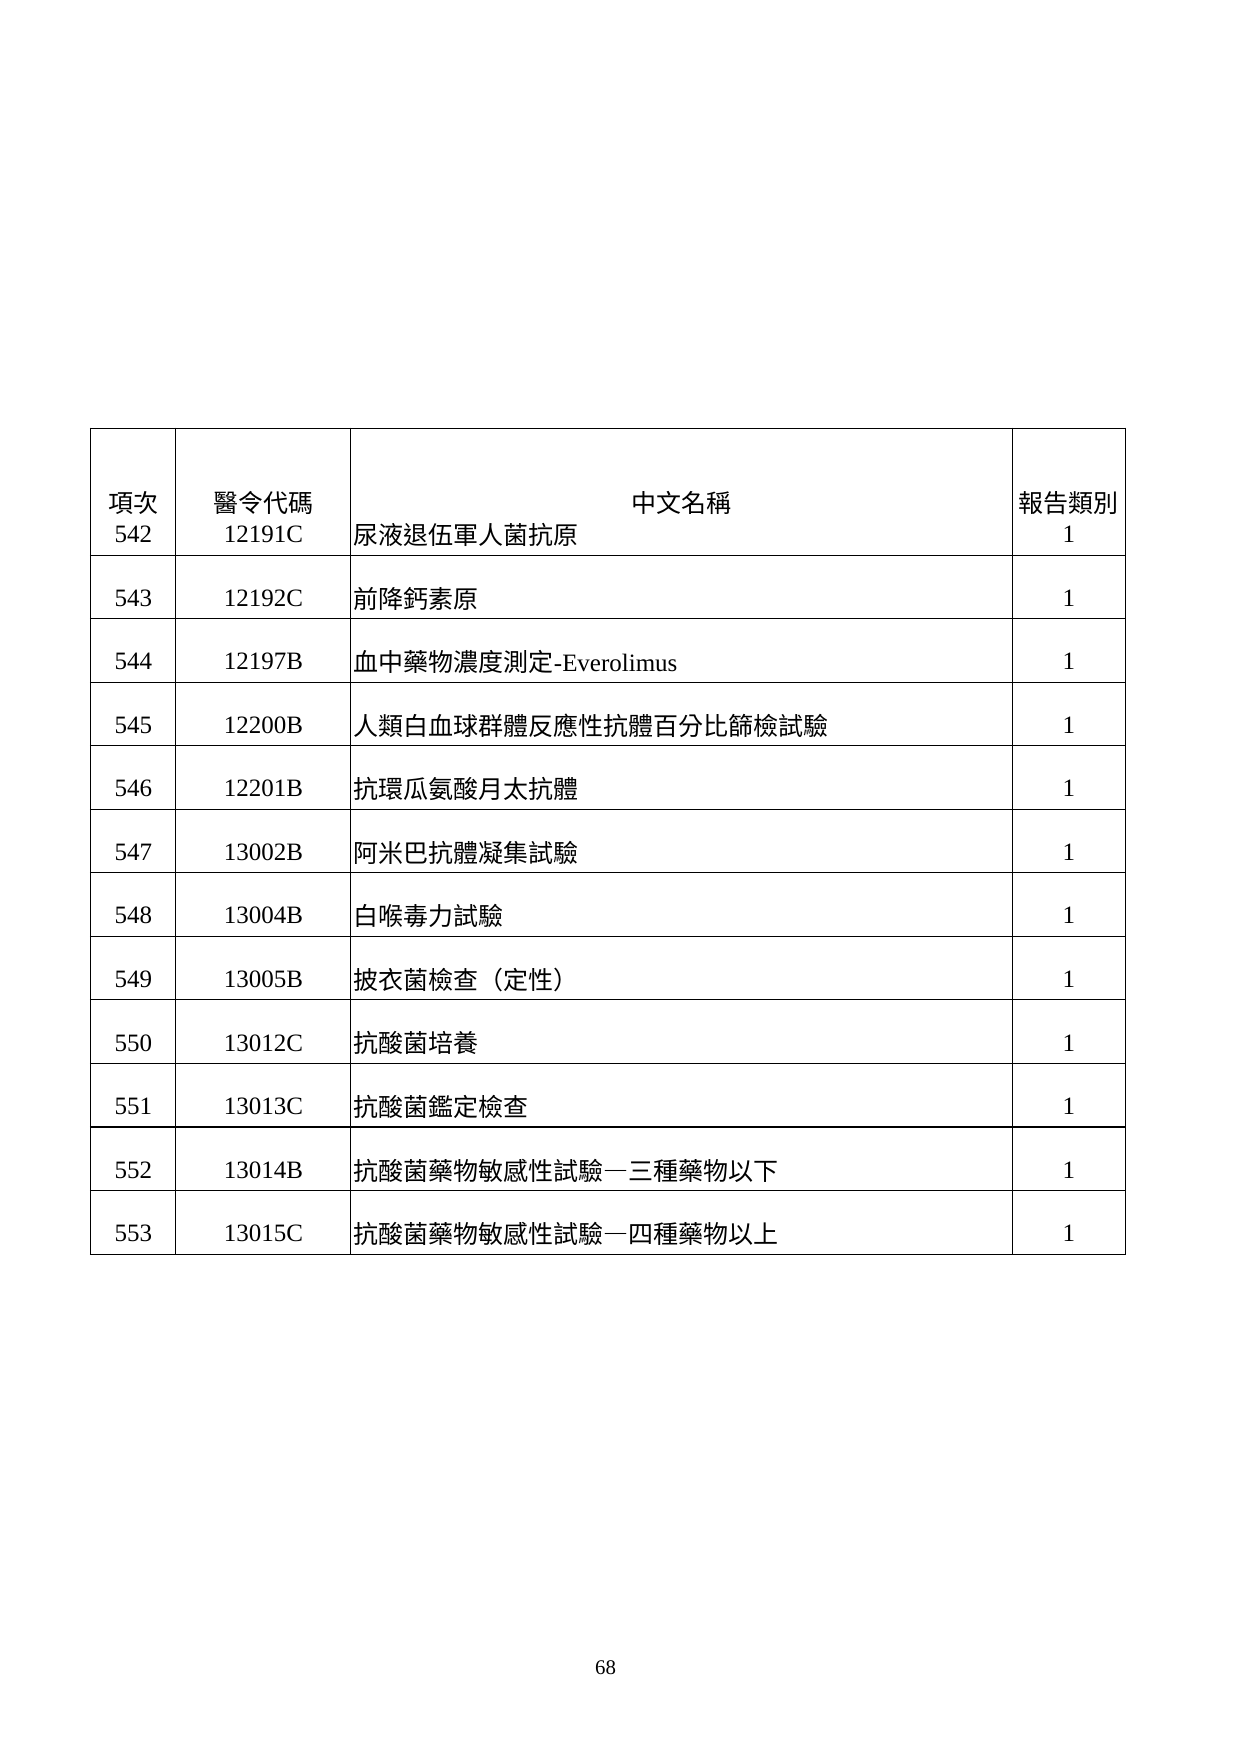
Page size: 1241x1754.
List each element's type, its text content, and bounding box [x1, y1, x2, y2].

table_cell 549 [91, 937, 175, 999]
table_cell 1 [1013, 810, 1125, 872]
table_header [176, 429, 350, 554]
table_cell [1126, 1190, 1240, 1253]
table_cell [1126, 682, 1240, 745]
table_cell [1126, 618, 1240, 682]
table_cell 551 [91, 1064, 175, 1126]
table_cell [1126, 555, 1240, 618]
table_cell 548 [91, 873, 175, 936]
table_cell [1126, 491, 1240, 554]
table_cell 552 [91, 1128, 175, 1190]
table_cell [1126, 872, 1240, 936]
table_header [91, 429, 175, 554]
table_cell 1 [1013, 556, 1125, 618]
table_cell 13004B [176, 873, 350, 936]
table_cell [1126, 1126, 1240, 1190]
table_cell 阿米巴抗體凝集試驗 [351, 810, 1012, 872]
table_cell 13013C [176, 1064, 350, 1126]
table_cell 1 [1013, 937, 1125, 999]
table_cell 抗酸菌鑑定檢查 [351, 1064, 1012, 1126]
table_cell 1 [1013, 1000, 1125, 1063]
table_cell 13014B [176, 1128, 350, 1190]
table_cell 12200B [176, 683, 350, 745]
table_cell 1 [1013, 746, 1125, 809]
table_cell 抗酸菌培養 [351, 1000, 1012, 1063]
table_cell 13015C [176, 1191, 350, 1253]
table_cell 543 [91, 556, 175, 618]
table_cell 553 [91, 1191, 175, 1253]
table_cell [1126, 745, 1240, 809]
table_cell 1 [1013, 683, 1125, 745]
table_cell 抗酸菌藥物敏感性試驗—四種藥物以上 [351, 1191, 1012, 1253]
table_cell 1 [1013, 1128, 1125, 1190]
table_cell 披衣菌檢查（定性） [351, 937, 1012, 999]
table_header [1013, 429, 1125, 554]
table_cell 12201B [176, 746, 350, 809]
table_cell 544 [91, 619, 175, 682]
table_cell 血中藥物濃度測定-Everolimus [351, 619, 1012, 682]
table_cell 545 [91, 683, 175, 745]
table_cell 13012C [176, 1000, 350, 1063]
table_cell [1126, 1063, 1240, 1126]
table_cell 1 [1013, 1064, 1125, 1126]
table_header [1126, 428, 1240, 491]
table_cell 1 [1013, 491, 1125, 554]
table_cell 12197B [176, 619, 350, 682]
table_cell 抗酸菌藥物敏感性試驗—三種藥物以下 [351, 1128, 1012, 1190]
table_cell 546 [91, 746, 175, 809]
table_cell 抗環瓜氨酸月太抗體 [351, 746, 1012, 809]
table_cell 1 [1013, 619, 1125, 682]
table_cell 1 [1013, 873, 1125, 936]
table_cell [1126, 936, 1240, 999]
table_cell 547 [91, 810, 175, 872]
table_cell 尿液退伍軍人菌抗原 [351, 491, 1012, 554]
table_cell 1 [1013, 1191, 1125, 1253]
table_header [351, 429, 1012, 554]
table_cell [1126, 999, 1240, 1063]
table_cell 12191C [176, 491, 350, 554]
table_cell 前降鈣素原 [351, 556, 1012, 618]
table_cell 白喉毒力試驗 [351, 873, 1012, 936]
table_cell 13002B [176, 810, 350, 872]
table_cell 550 [91, 1000, 175, 1063]
table_cell [1126, 809, 1240, 872]
table_cell 人類白血球群體反應性抗體百分比篩檢試驗 [351, 683, 1012, 745]
table_cell 12192C [176, 556, 350, 618]
table_cell 13005B [176, 937, 350, 999]
table_cell 542 [91, 491, 175, 554]
